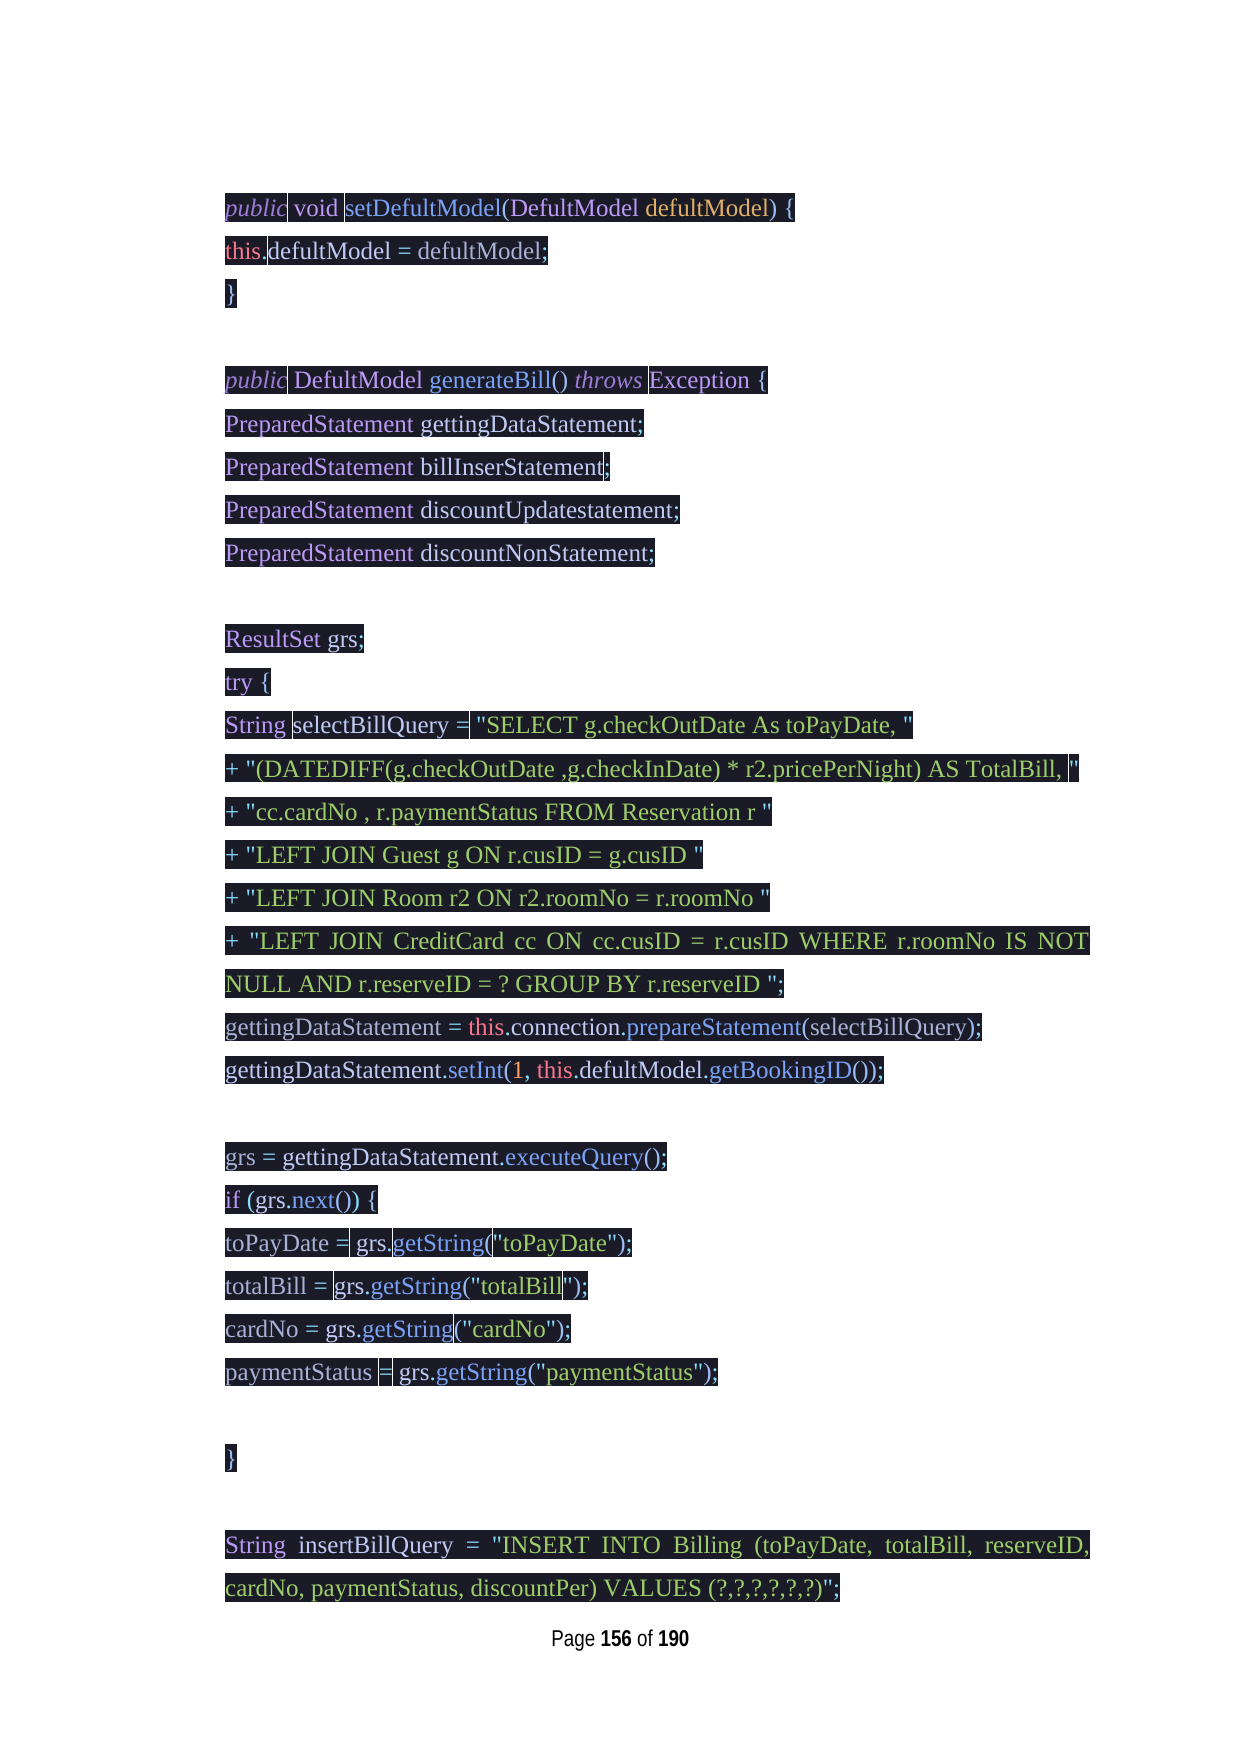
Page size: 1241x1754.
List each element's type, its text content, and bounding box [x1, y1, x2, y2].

text PreparedStatement gettingDataStatement; [225, 409, 1090, 437]
text + "(DATEDIFF(g.checkOutDate ,g.checkInDate) * r2.pricePerNight) AS TotalBill, " [225, 754, 1090, 782]
text toPayDate = grs.getString("toPayDate"); [225, 1228, 1090, 1257]
text + "LEFT JOIN Room r2 ON r2.roomNo = r.roomNo " [225, 883, 1090, 912]
text String insertBillQuery = "INSERT INTO Billing (toPayDate, totalBill, reserveID, cardNo, paymentStatus, discountPer) VALUES (?,?,?,?,?,?)"; [225, 1530, 1090, 1602]
text grs = gettingDataStatement.executeQuery(); [225, 1142, 1090, 1171]
text cardNo = grs.getString("cardNo"); [225, 1314, 1090, 1343]
text gettingDataStatement = this.connection.prepareStatement(selectBillQuery); [225, 1012, 1090, 1041]
text this.defultModel = defultModel; [225, 236, 1090, 265]
text + "LEFT JOIN CreditCard cc ON cc.cusID = r.cusID WHERE r.roomNo IS NOT NULL AND r.reserveID = ? GROUP BY r.reserveID "; [225, 926, 1090, 998]
text PreparedStatement billInserStatement; [225, 452, 1090, 481]
text + "cc.cardNo , r.paymentStatus FROM Reservation r " [225, 797, 1090, 826]
text gettingDataStatement.setInt(1, this.defultModel.getBookingID()); [225, 1056, 1090, 1084]
text ResultSet grs; [225, 624, 1090, 653]
text try { [225, 667, 1090, 696]
text String selectBillQuery = "SELECT g.checkOutDate As toPayDate, " [225, 711, 1090, 739]
text public DefultModel generateBill() throws Exception { [225, 366, 1090, 394]
text + "LEFT JOIN Guest g ON r.cusID = g.cusID " [225, 840, 1090, 869]
text totalBill = grs.getString("totalBill"); [225, 1271, 1090, 1300]
text PreparedStatement discountUpdatestatement; [225, 495, 1090, 524]
text paymentStatus = grs.getString("paymentStatus"); [225, 1357, 1090, 1386]
text } [225, 279, 1090, 308]
text } [225, 1444, 1090, 1472]
text if (grs.next()) { [225, 1185, 1090, 1214]
text public void setDefultModel(DefultModel defultModel) { [225, 193, 1090, 222]
text PreparedStatement discountNonStatement; [225, 538, 1090, 567]
